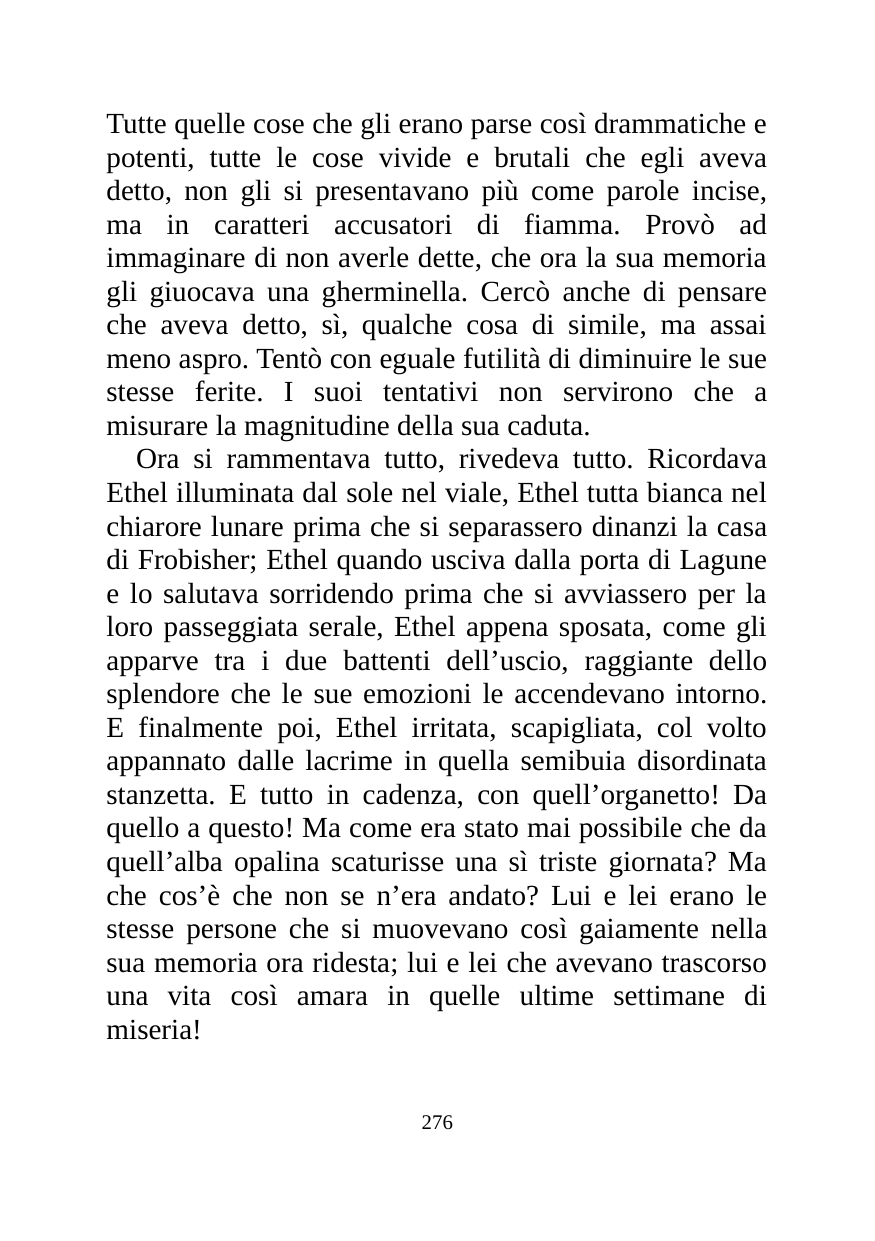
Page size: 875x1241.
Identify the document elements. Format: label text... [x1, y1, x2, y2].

text Tutte quelle cose che gli erano parse così drammatiche e potenti, tutte le cose vivide e brutali che egli aveva detto, non gli si presentavano più come parole incise, ma in caratteri accusatori di fiamma. Provò ad immaginare di non averle dette, che ora la sua memoria gli giuocava una gherminella. Cercò anche di pensare che aveva detto, sì, qualche cosa di simile, ma assai meno aspro. Tentò con eguale futilità di diminuire le sue stesse ferite. I suoi tentativi non servirono che a misurare la magnitudine della sua caduta. [106, 106, 768, 442]
text Ora si rammentava tutto, rivedeva tutto. Ricordava Ethel illuminata dal sole nel viale, Ethel tutta bianca nel chiarore lunare prima che si separassero dinanzi la casa di Frobisher; Ethel quando usciva dalla porta di Lagune e lo salutava sorridendo prima che si avviassero per la loro passeggiata serale, Ethel appena sposata, come gli apparve tra i due battenti dell’uscio, raggiante dello splendore che le sue emozioni le accendevano intorno. E finalmente poi, Ethel irritata, scapigliata, col volto appannato dalle lacrime in quella semibuia disordinata stanzetta. E tutto in cadenza, con quell’organetto! Da quello a questo! Ma come era stato mai possibile che da quell’alba opalina scaturisse una sì triste giornata? Ma che cos’è che non se n’era andato? Lui e lei erano le stesse persone che si muovevano così gaiamente nella sua memoria ora ridesta; lui e lei che avevano trascorso una vita così amara in quelle ultime settimane di miseria! [106, 442, 768, 1045]
